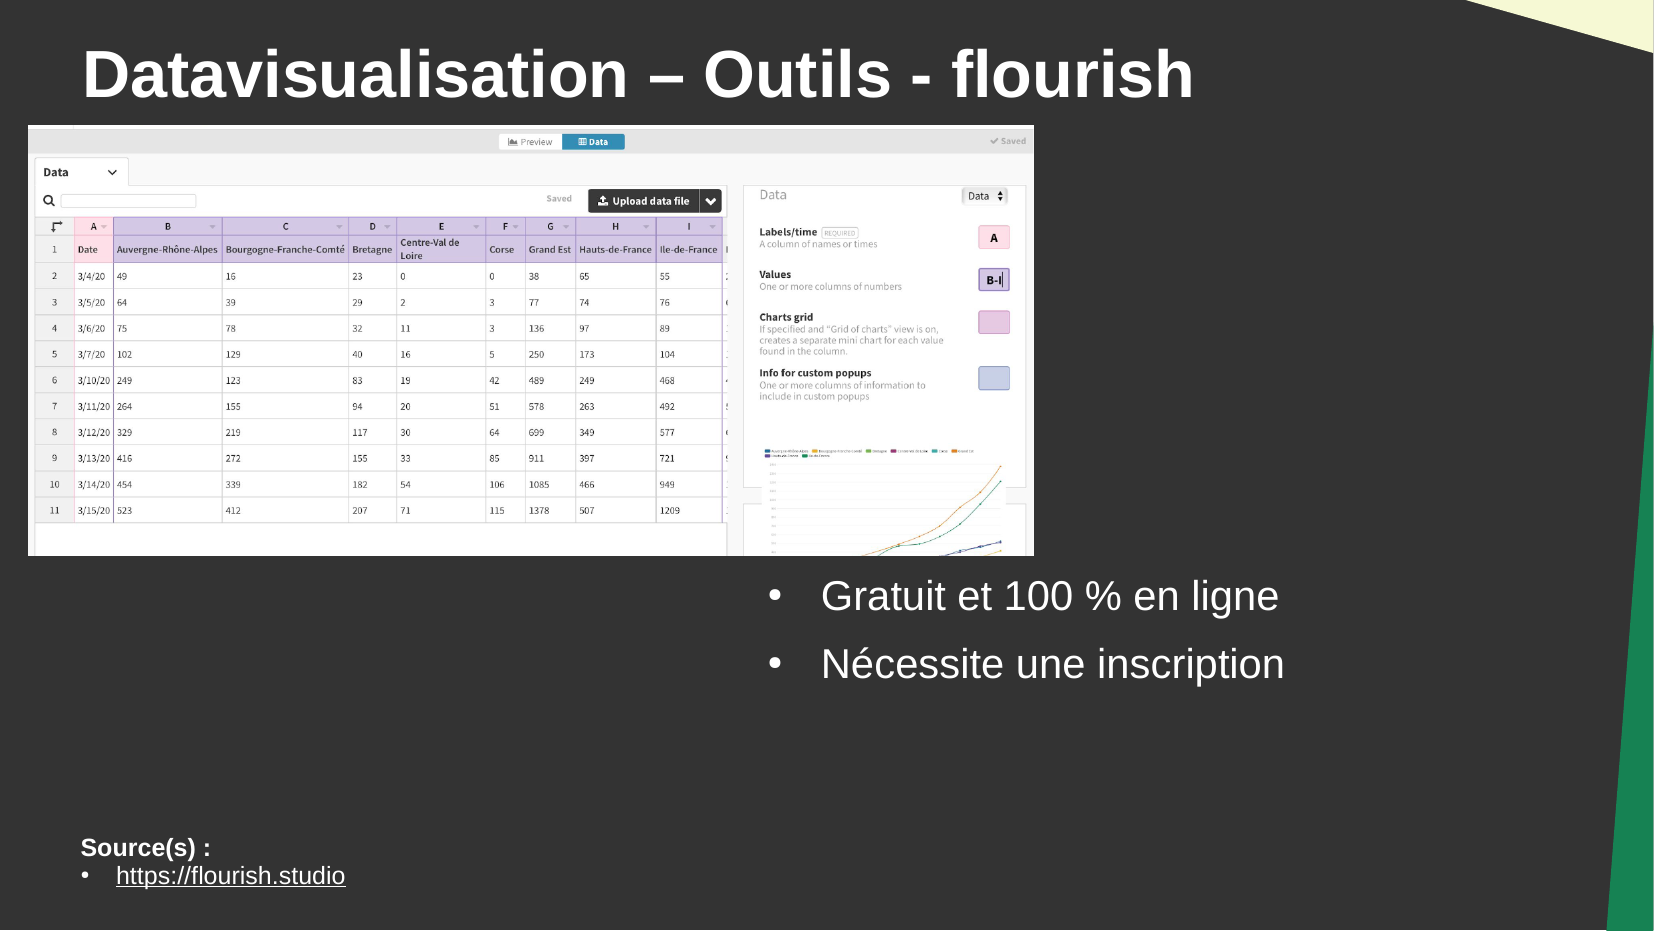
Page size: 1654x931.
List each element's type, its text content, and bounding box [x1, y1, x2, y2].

text_box [1606, 315, 1654, 931]
picture [28, 125, 1034, 556]
title Datavisualisation – Outils - flourish [82, 37, 1571, 122]
list Gratuit et 100 % en ligne Nécessite une inscription [750, 572, 1595, 922]
text_box Source(s) : https://flourish.studio [65, 826, 1483, 926]
text_box [1465, 0, 1654, 54]
